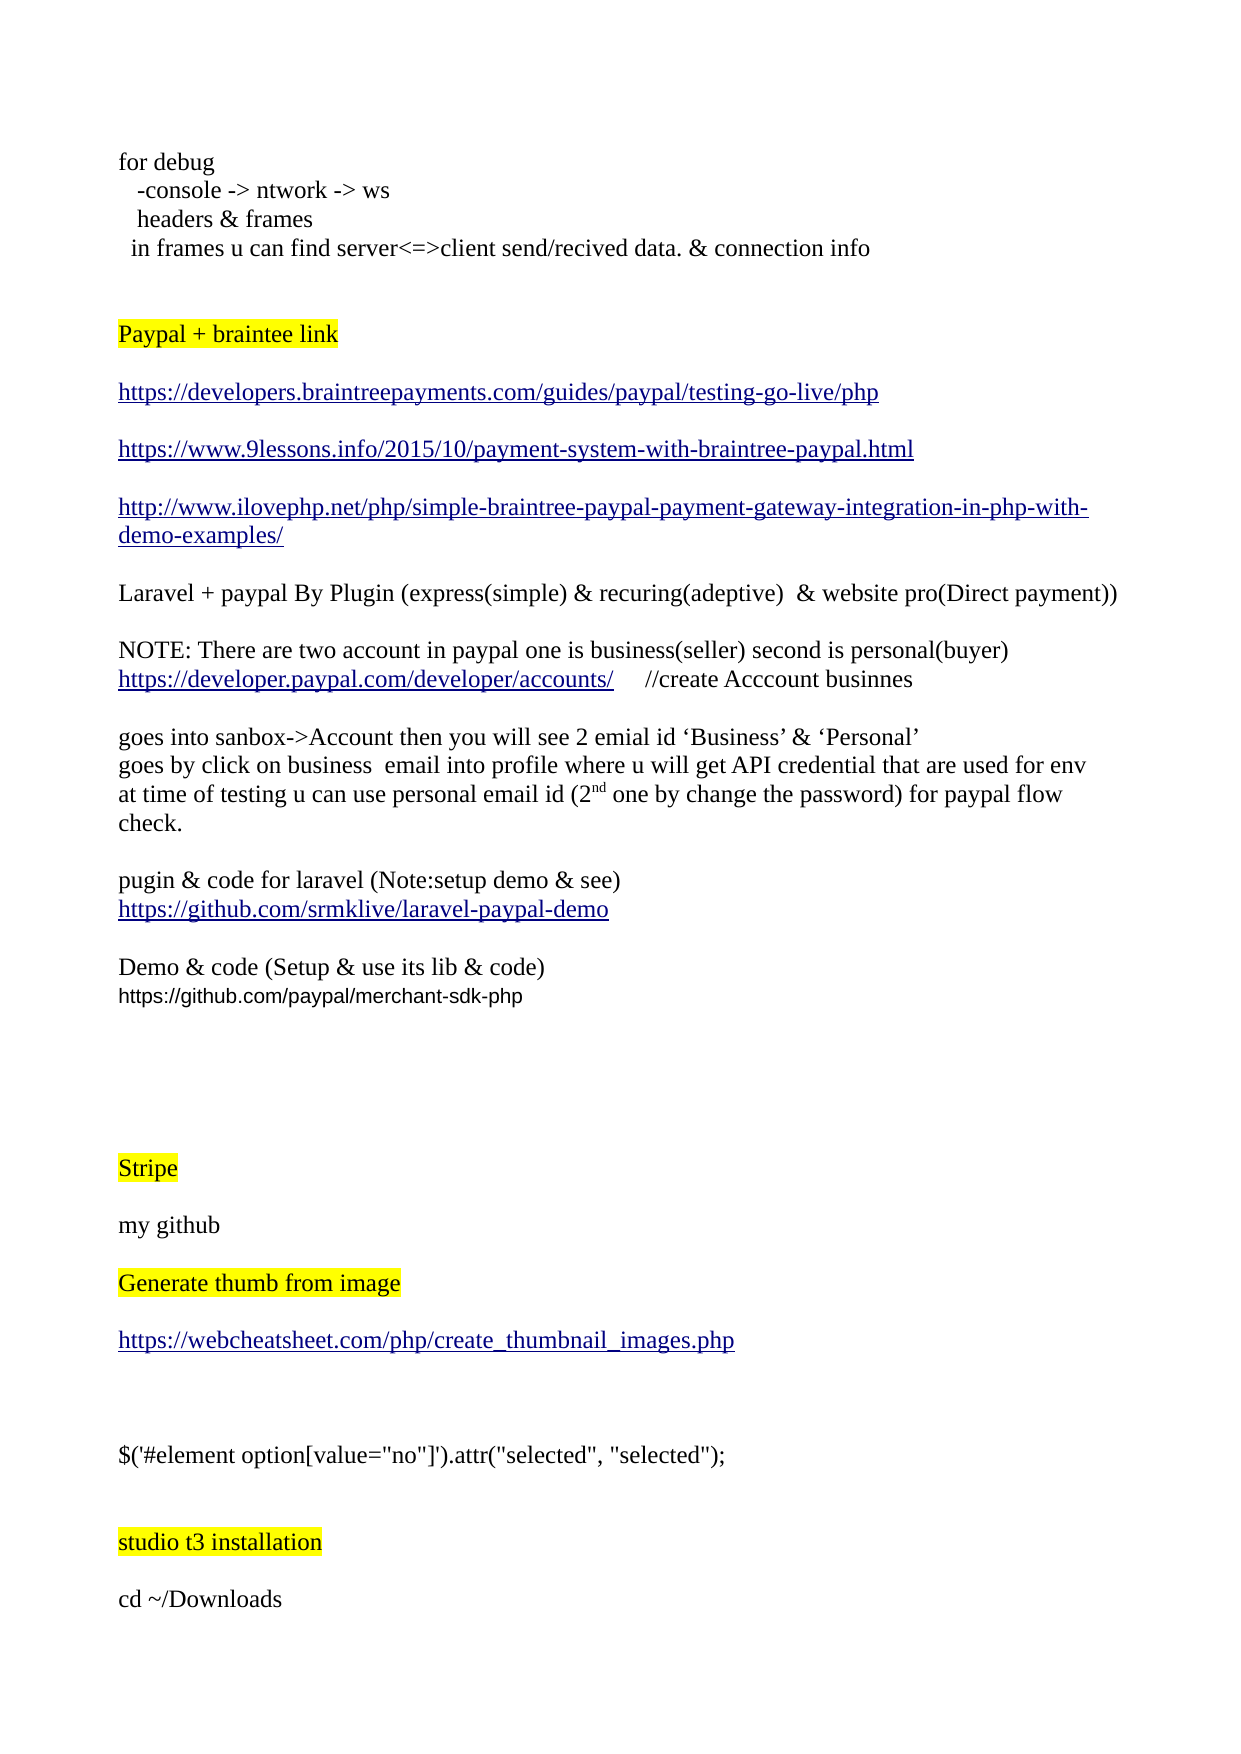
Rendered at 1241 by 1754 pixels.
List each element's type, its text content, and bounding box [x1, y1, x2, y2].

text https://github.com/paypal/merchant-sdk-php [118, 981, 1122, 1008]
text for debug [118, 147, 1122, 176]
text cd ~/Downloads [118, 1584, 1122, 1613]
text Laravel + paypal By Plugin (express(simple) & recuring(adeptive) & website pro(Direct payment)) [118, 578, 1122, 607]
text -console -> ntwork -> ws [118, 176, 1122, 204]
text Generate thumb from image [118, 1268, 1122, 1297]
text https://developer.paypal.com/developer/accounts/ //create Acccount businnes [118, 664, 1122, 693]
text my github [118, 1211, 1122, 1239]
text Demo & code (Setup & use its lib & code) [118, 952, 1122, 981]
text https://www.9lessons.info/2015/10/payment-system-with-braintree-paypal.html [118, 434, 1122, 463]
text $('#element option[value="no"]').attr("selected", "selected"); [118, 1441, 1122, 1469]
text studio t3 installation [118, 1527, 1122, 1556]
text Paypal + braintee link [118, 319, 1122, 348]
text https://webcheatsheet.com/php/create_thumbnail_images.php [118, 1326, 1122, 1354]
text http://www.ilovephp.net/php/simple-braintree-paypal-payment-gateway-integration-in-php-with-demo-examples/ [118, 492, 1122, 549]
text goes into sanbox->Account then you will see 2 emial id ‘Business’ & ‘Personal’ [118, 722, 1122, 751]
text pugin & code for laravel (Note:setup demo & see) [118, 866, 1122, 894]
text headers & frames [118, 204, 1122, 233]
text in frames u can find server<=>client send/recived data. & connection info [118, 233, 1122, 262]
text NOTE: There are two account in paypal one is business(seller) second is personal(buyer) [118, 636, 1122, 664]
text https://developers.braintreepayments.com/guides/paypal/testing-go-live/php [118, 377, 1122, 406]
text at time of testing u can use personal email id (2nd one by change the password) for paypal flow check. [118, 779, 1122, 837]
text https://github.com/srmklive/laravel-paypal-demo [118, 894, 1122, 923]
text Stripe [118, 1153, 1122, 1182]
text goes by click on business email into profile where u will get API credential that are used for env [118, 751, 1122, 779]
